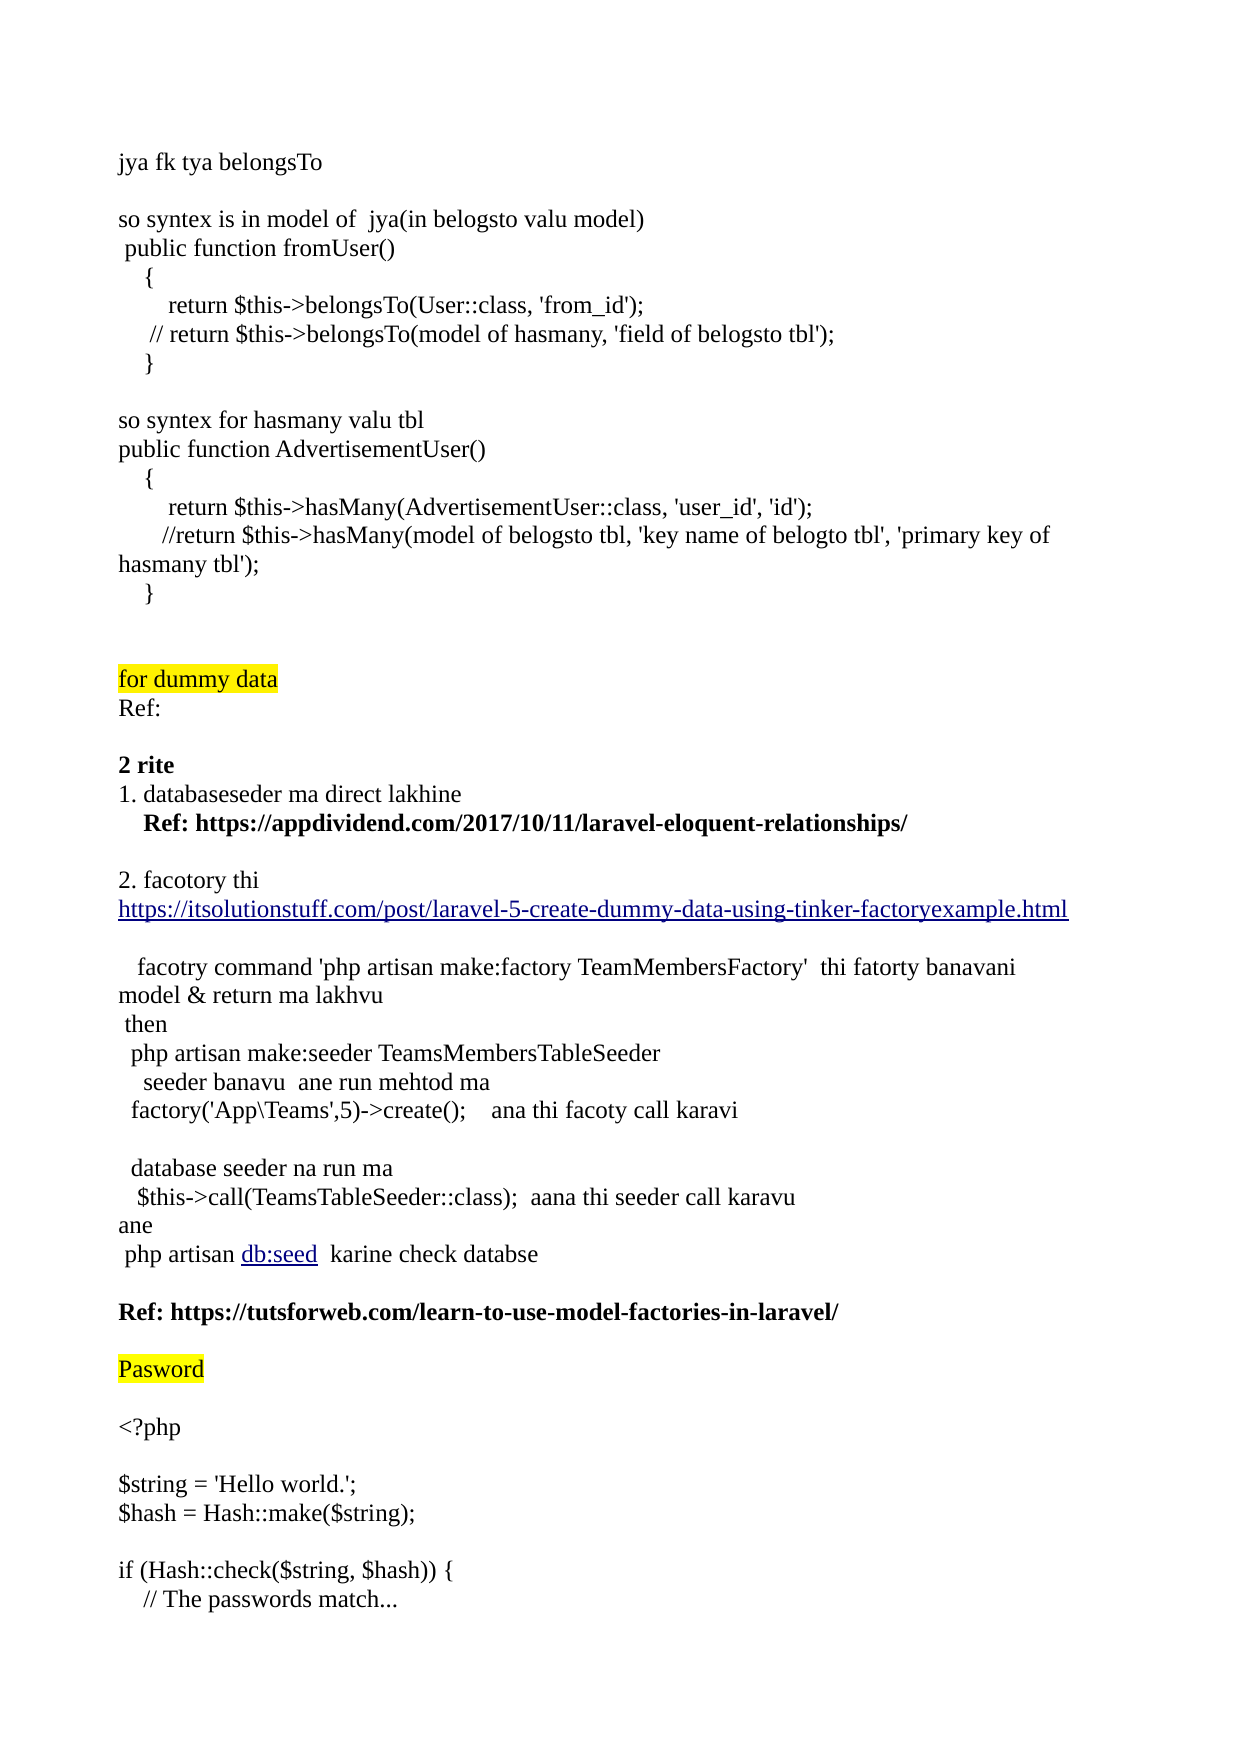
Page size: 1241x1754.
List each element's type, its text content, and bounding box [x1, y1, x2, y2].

text return $this->belongsTo(User::class, 'from_id'); [118, 291, 1122, 319]
text so syntex for hasmany valu tbl [118, 406, 1122, 434]
text return $this->hasMany(AdvertisementUser::class, 'user_id', 'id'); [118, 492, 1122, 521]
text Ref: https://appdividend.com/2017/10/11/laravel-eloquent-relationships/ [118, 808, 1122, 837]
text if (Hash::check($string, $hash)) { [118, 1556, 1122, 1584]
text factory('App\Teams',5)->create(); ana thi facoty call karavi [118, 1096, 1122, 1124]
text //return $this->hasMany(model of belogsto tbl, 'key name of belogto tbl', 'primary key of hasmany tbl'); [118, 521, 1122, 578]
text Ref: https://tutsforweb.com/learn-to-use-model-factories-in-laravel/ [118, 1297, 1122, 1326]
text $this->call(TeamsTableSeeder::class); aana thi seeder call karavu [118, 1182, 1122, 1211]
text } [118, 578, 1122, 607]
text seeder banavu ane run mehtod ma [118, 1067, 1122, 1096]
text https://itsolutionstuff.com/post/laravel-5-create-dummy-data-using-tinker-factoryexample.html [118, 894, 1122, 923]
text so syntex is in model of jya(in belogsto valu model) [118, 204, 1122, 233]
text 2 rite [118, 751, 1122, 779]
text then [118, 1009, 1122, 1038]
text php artisan make:seeder TeamsMembersTableSeeder [118, 1038, 1122, 1067]
text facotry command 'php artisan make:factory TeamMembersFactory' thi fatorty banavani [118, 952, 1122, 981]
text $hash = Hash::make($string); [118, 1498, 1122, 1527]
text // return $this->belongsTo(model of hasmany, 'field of belogsto tbl'); [118, 319, 1122, 348]
text Ref: [118, 693, 1122, 722]
text Pasword [118, 1354, 1122, 1383]
text <?php [118, 1412, 1122, 1441]
text { [118, 463, 1122, 492]
text php artisan db:seed karine check databse [118, 1239, 1122, 1268]
text // The passwords match... [118, 1584, 1122, 1613]
text public function fromUser() [118, 233, 1122, 262]
text 2. facotory thi [118, 866, 1122, 894]
text database seeder na run ma [118, 1153, 1122, 1182]
text 1. databaseseder ma direct lakhine [118, 779, 1122, 808]
text public function AdvertisementUser() [118, 434, 1122, 463]
text ane [118, 1211, 1122, 1239]
text jya fk tya belongsTo [118, 147, 1122, 176]
text for dummy data [118, 664, 1122, 693]
text $string = 'Hello world.'; [118, 1469, 1122, 1498]
text } [118, 348, 1122, 377]
text { [118, 262, 1122, 291]
text model & return ma lakhvu [118, 981, 1122, 1009]
